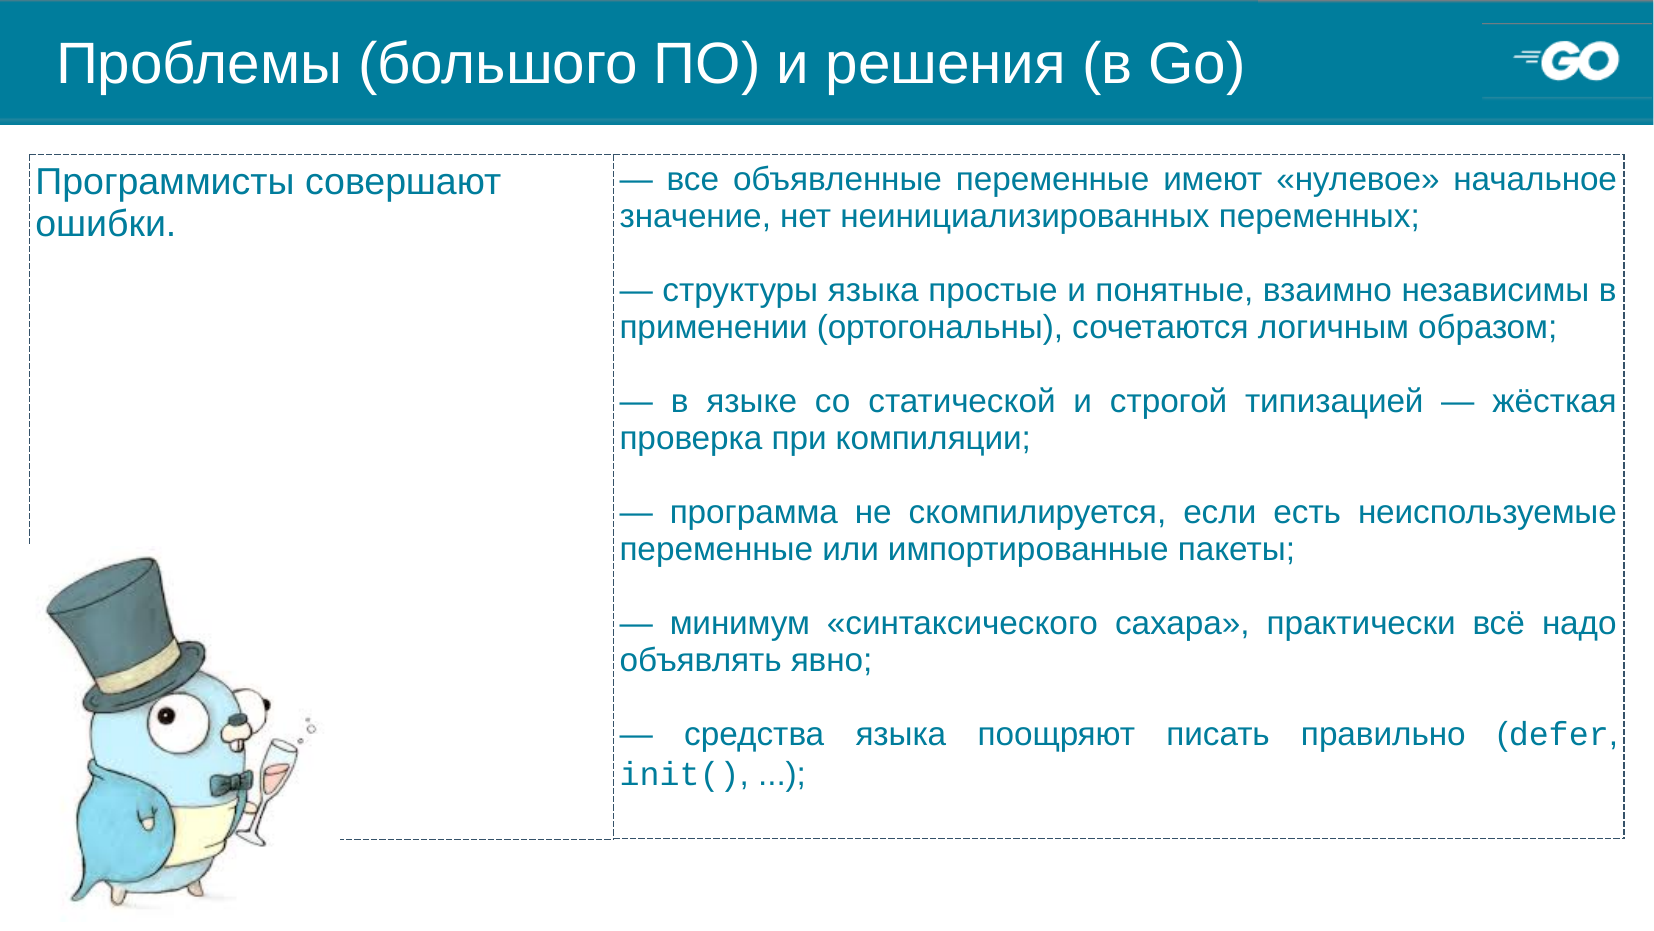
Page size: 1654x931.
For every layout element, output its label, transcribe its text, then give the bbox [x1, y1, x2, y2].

picture [1542, 41, 1619, 81]
text_box Проблемы (большого ПО) и решения (в Go) [41, 23, 1495, 104]
picture [11, 546, 340, 922]
table_header — все объявленные переменные имеют «нулевое» начальное значение, нет неинициализированных переменных; — структуры языка простые и понятные, взаимно независимы в применении (ортогональны), сочетаются логичным образом; — в языке со статической и строгой типизацией — жёсткая проверка при компиляции; — программа не скомпилируется, если есть неиспользуемые переменные или импортированные пакеты; — минимум «синтаксического сахара», практически всё надо объявлять явно; — средства языка поощряют писать правильно (defer, init(), ...); [614, 155, 1624, 839]
table_header Программисты совершают ошибки. [30, 155, 614, 839]
